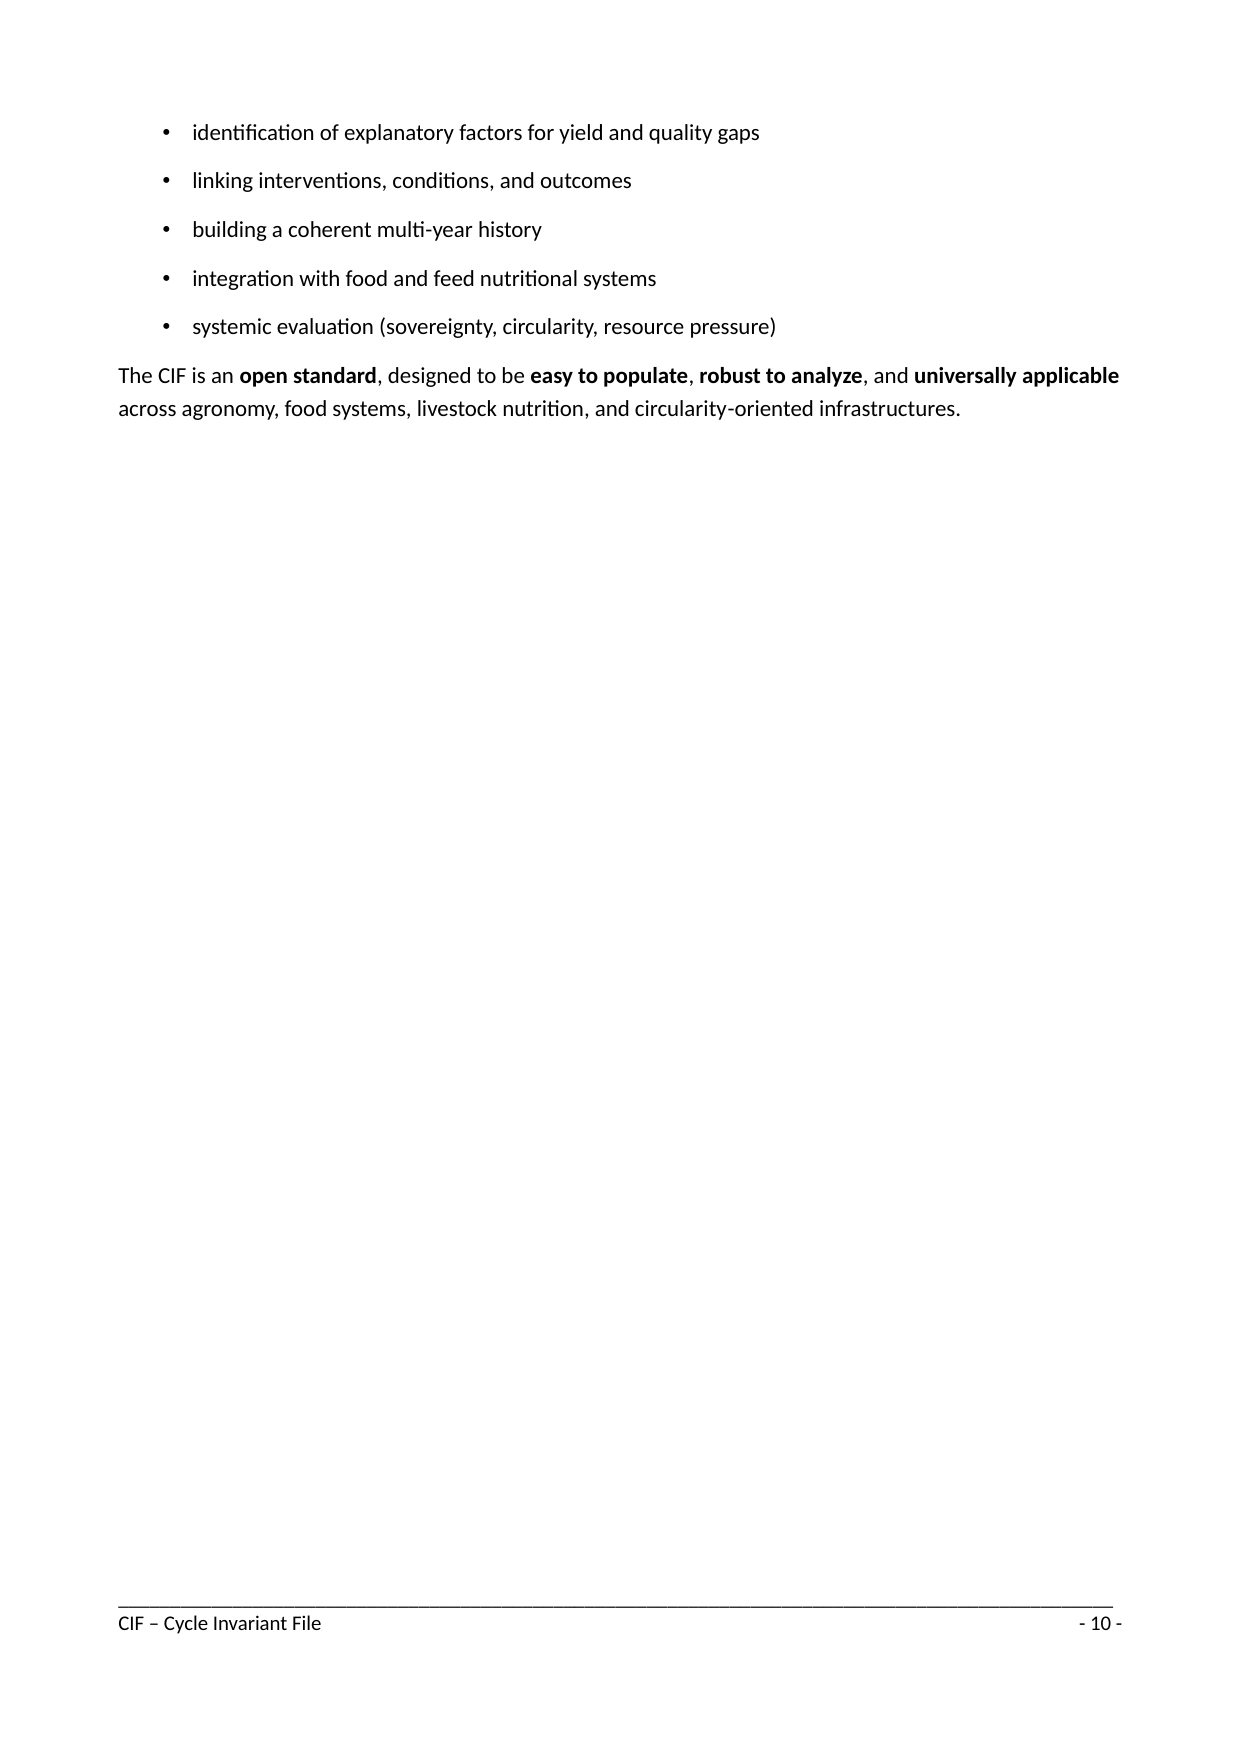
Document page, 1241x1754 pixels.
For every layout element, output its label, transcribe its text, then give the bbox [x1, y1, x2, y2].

list integration with food and feed nutritional systems [162, 264, 1122, 292]
list building a coherent multi‑year history [162, 215, 1122, 243]
list identification of explanatory factors for yield and quality gaps [162, 118, 1122, 146]
list linking interventions, conditions, and outcomes [162, 167, 1122, 195]
list systemic evaluation (sovereignty, circularity, resource pressure) [162, 312, 1122, 340]
text The CIF is an open standard, designed to be easy to populate, robust to analyze, and universally applicable across agronomy, food systems, livestock nutrition, and circularity‑oriented infrastructures. [118, 361, 1122, 422]
